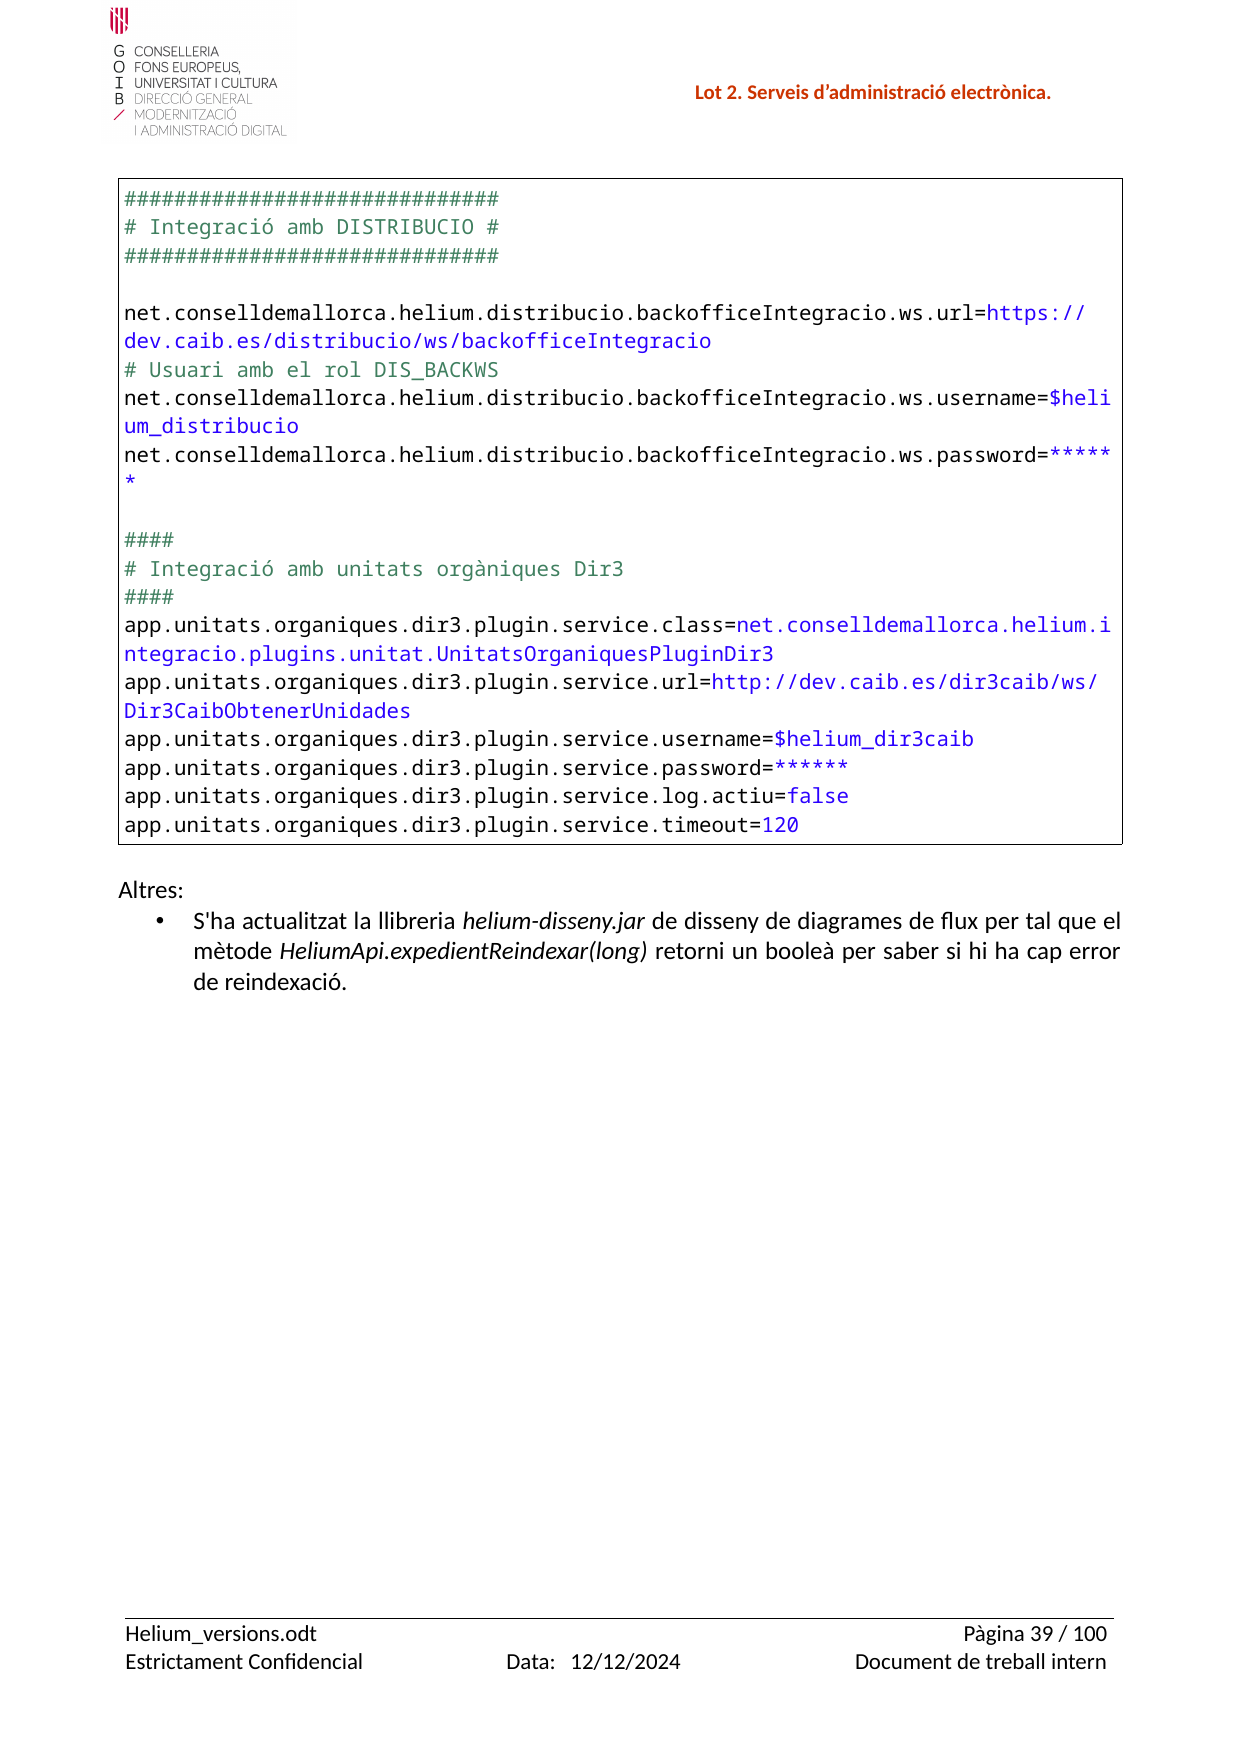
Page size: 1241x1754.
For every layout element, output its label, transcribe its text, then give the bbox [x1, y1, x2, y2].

table_header ############################## # Integració amb DISTRIBUCIO # ############################## net.conselldemallorca.helium.distribucio.backofficeIntegracio.ws.url=https://dev.caib.es/distribucio/ws/backofficeIntegracio # Usuari amb el rol DIS_BACKWS net.conselldemallorca.helium.distribucio.backofficeIntegracio.ws.username=$helium_distribucio net.conselldemallorca.helium.distribucio.backofficeIntegracio.ws.password=****** #### # Integració amb unitats orgàniques Dir3 #### app.unitats.organiques.dir3.plugin.service.class=net.conselldemallorca.helium.integracio.plugins.unitat.UnitatsOrganiquesPluginDir3 app.unitats.organiques.dir3.plugin.service.url=http://dev.caib.es/dir3caib/ws/Dir3CaibObtenerUnidades app.unitats.organiques.dir3.plugin.service.username=$helium_dir3caib app.unitats.organiques.dir3.plugin.service.password=****** app.unitats.organiques.dir3.plugin.service.log.actiu=false app.unitats.organiques.dir3.plugin.service.timeout=120 [119, 179, 1122, 844]
picture [100, 0, 297, 144]
text Altres: [118, 874, 1122, 905]
list S'ha actualitzat la llibreria helium-disseny.jar de disseny de diagrames de flux per tal que el mètode HeliumApi.expedientReindexar(long) retorni un booleà per saber si hi ha cap error de reindexació. [156, 905, 1122, 997]
